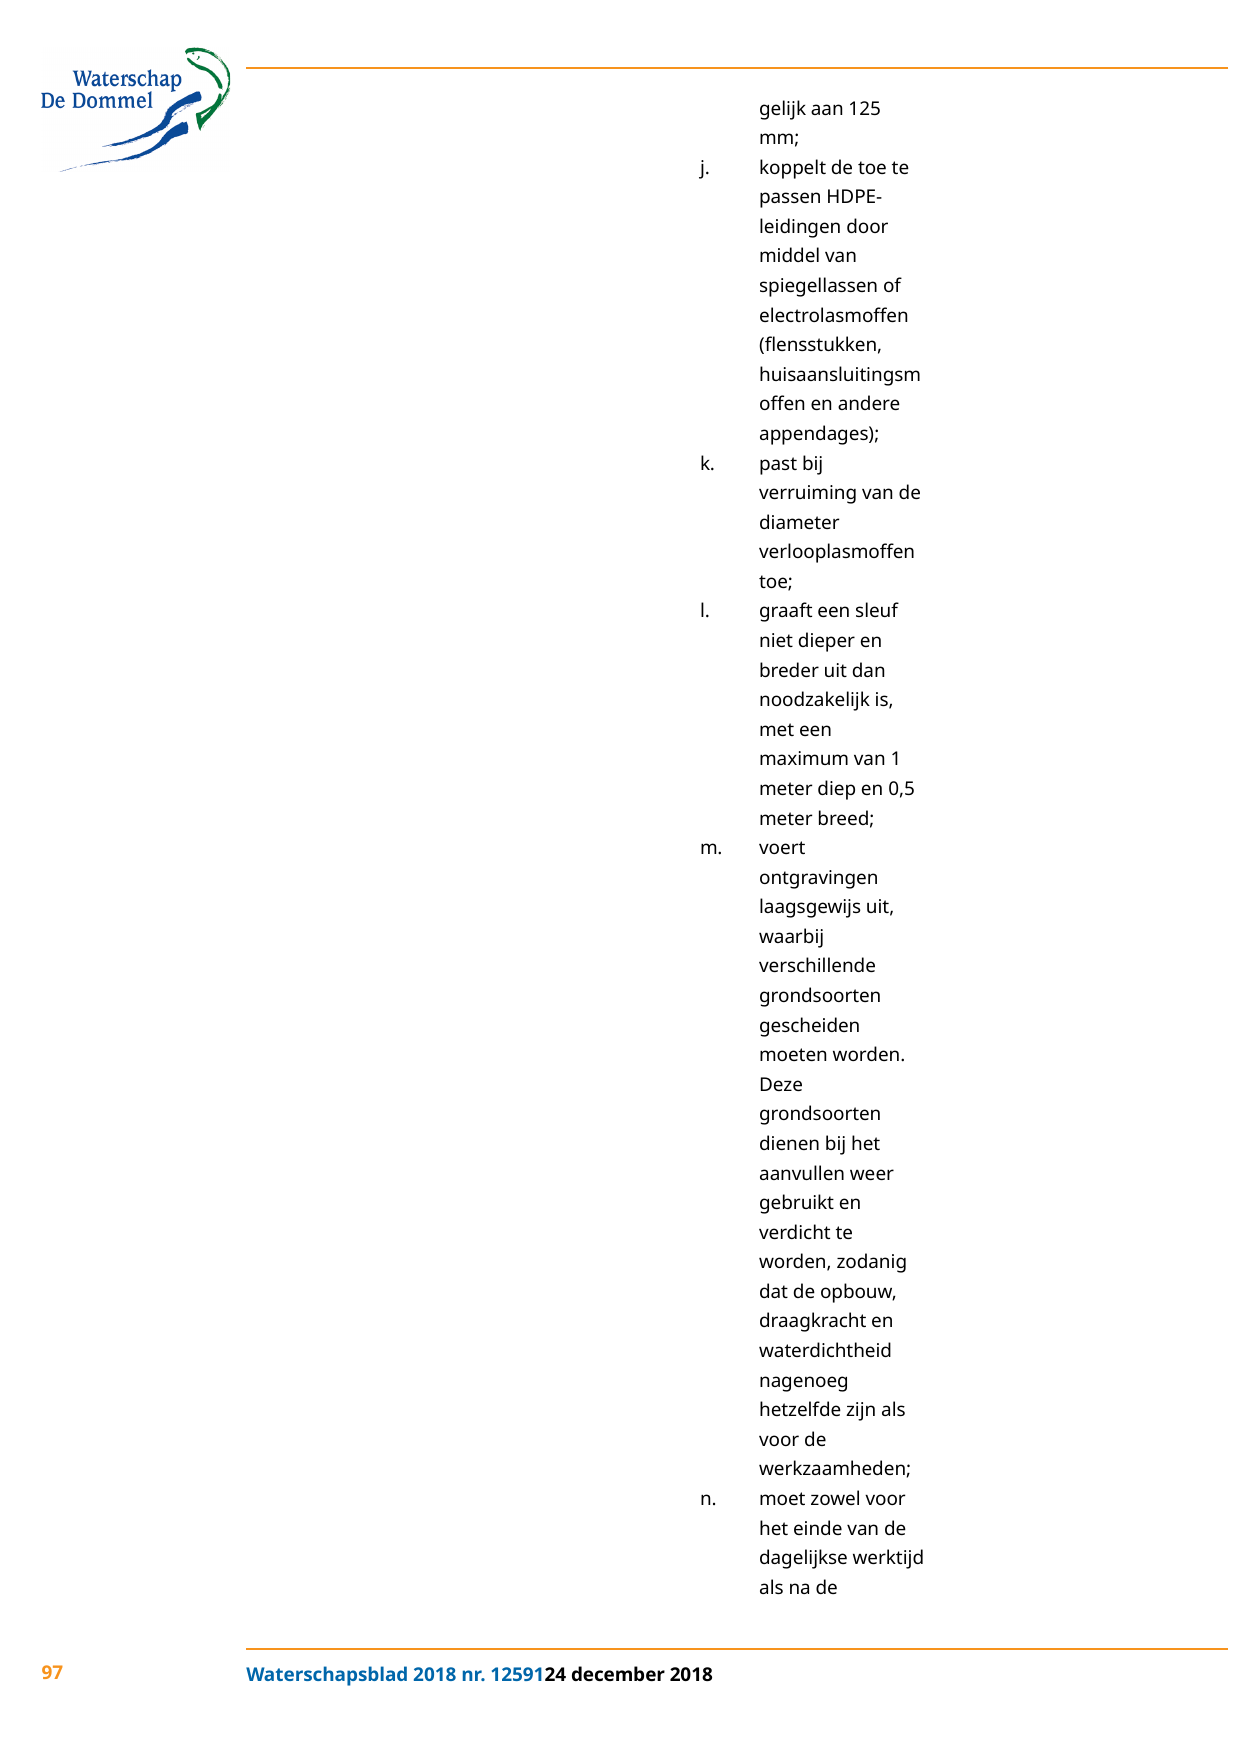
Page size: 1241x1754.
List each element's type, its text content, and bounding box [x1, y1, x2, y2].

picture [41, 47, 231, 172]
table_cell [926, 95, 1152, 1600]
table_cell gelijk aan 125 mm; koppelt de toe te passen HDPE-leidingen door middel van spiegellassen of electrolasmoffen (flensstukken, huisaansluitingsmoffen en andere appendages); past bij verruiming van de diameter verlooplasmoffen toe; graaft een sleuf niet dieper en breder uit dan noodzakelijk is, met een maximum van 1 meter diep en 0,5 meter breed; voert ontgravingen laagsgewijs uit, waarbij verschillende grondsoorten gescheiden moeten worden. Deze grondsoorten dienen bij het aanvullen weer gebruikt en verdicht te worden, zodanig dat de opbouw, draagkracht en waterdichtheid nagenoeg hetzelfde zijn als voor de werkzaamheden; moet zowel voor het einde van de dagelijkse werktijd als na de [700, 95, 926, 1600]
table_cell [248, 95, 474, 1600]
table_cell [474, 95, 700, 1600]
